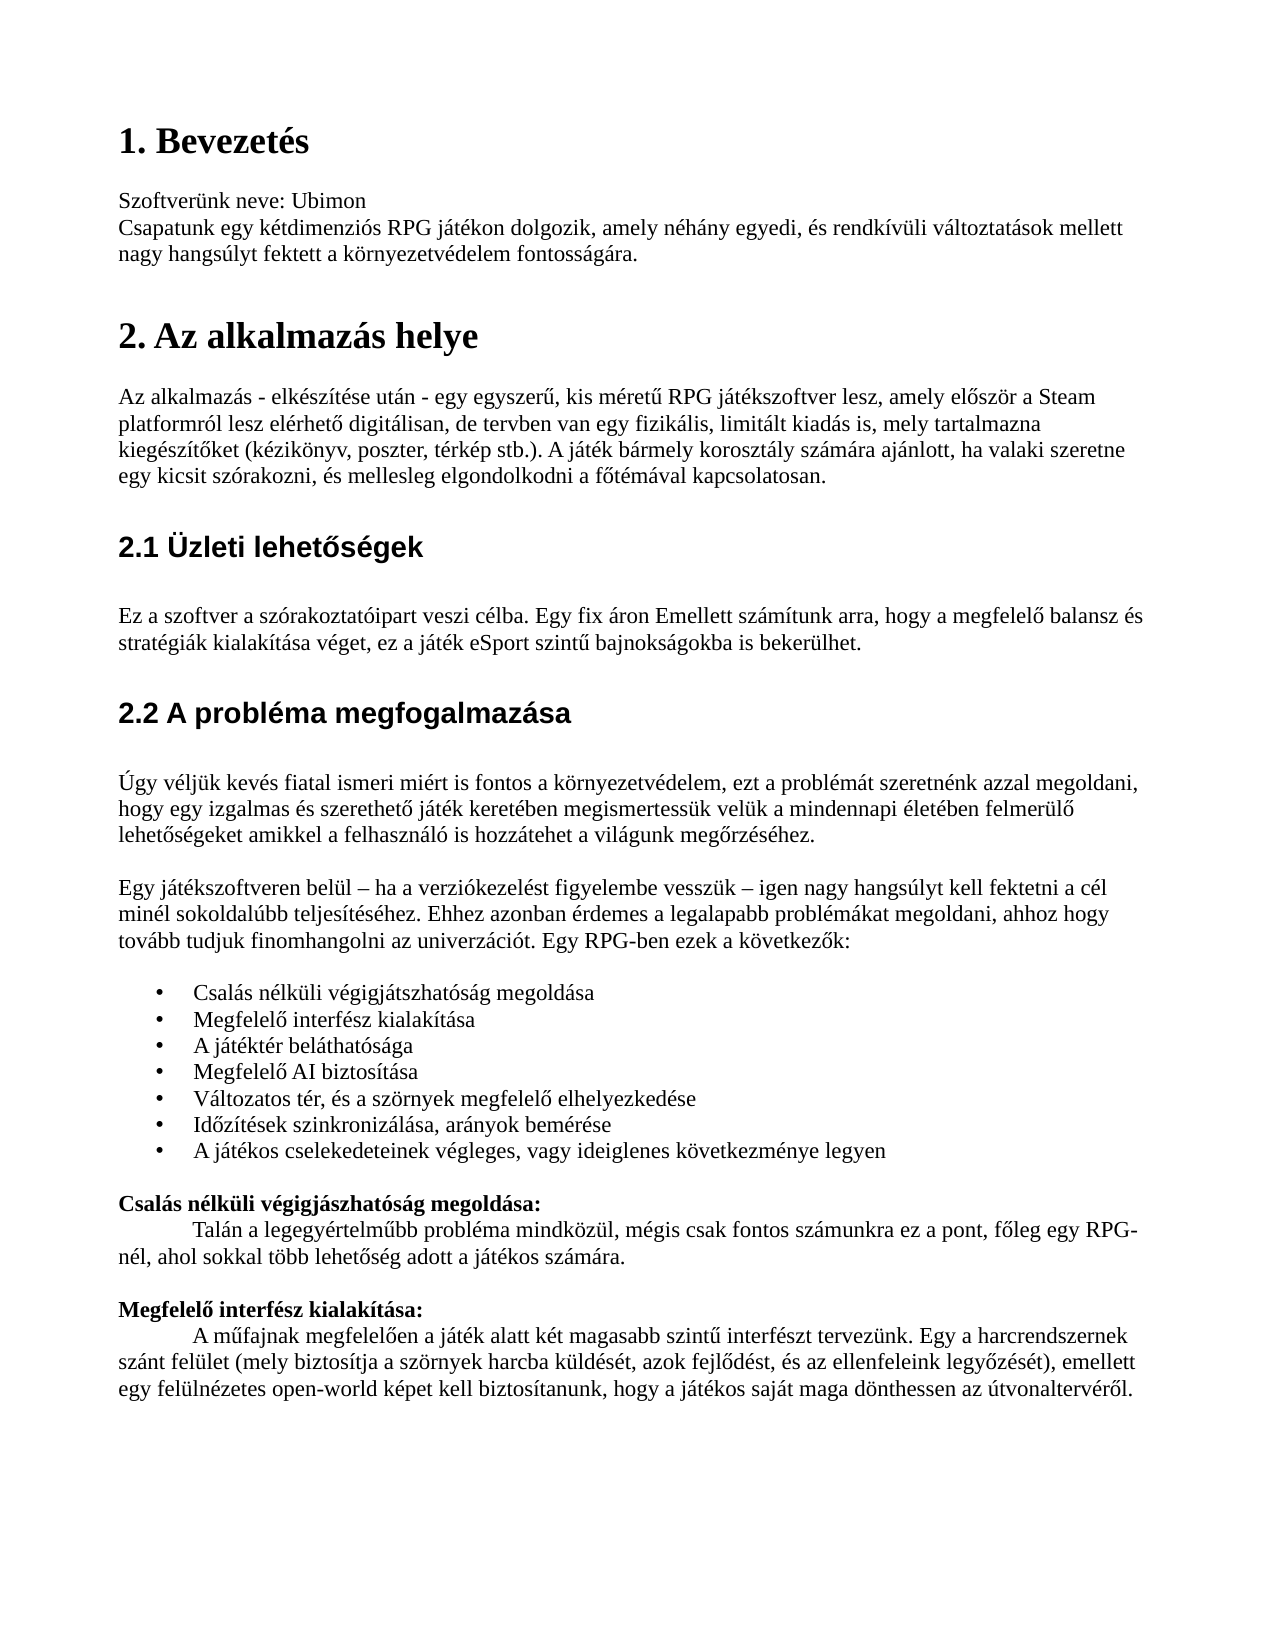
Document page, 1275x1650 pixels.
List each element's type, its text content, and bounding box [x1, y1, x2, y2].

list A játéktér beláthatósága [156, 1032, 1157, 1058]
list Megfelelő AI biztosítása [156, 1058, 1157, 1085]
list Csalás nélküli végigjátszhatóság megoldása [156, 979, 1157, 1006]
text Talán a legegyértelműbb probléma mindközül, mégis csak fontos számunkra ez a pont, főleg egy RPG-nél, ahol sokkal több lehetőség adott a játékos számára. [118, 1217, 1157, 1269]
text Szoftverünk neve: Ubimon [118, 188, 1157, 214]
text Úgy véljük kevés fiatal ismeri miért is fontos a környezetvédelem, ezt a problémát szeretnénk azzal megoldani, hogy egy izgalmas és szerethető játék keretében megismertessük velük a mindennapi életében felmerülő lehetőségeket amikkel a felhasználó is hozzátehet a világunk megőrzéséhez. [118, 768, 1157, 848]
text Csalás nélküli végigjászhatóság megoldása: [118, 1190, 1157, 1217]
subtitle 2.1 Üzleti lehetőségek [118, 530, 1157, 563]
text Az alkalmazás - elkészítése után - egy egyszerű, kis méretű RPG játékszoftver lesz, amely először a Steam platformról lesz elérhető digitálisan, de tervben van egy fizikális, limitált kiadás is, mely tartalmazna kiegészítőket (kézikönyv, poszter, térkép stb.). A játék bármely korosztály számára ajánlott, ha valaki szeretne egy kicsit szórakozni, és mellesleg elgondolkodni a főtémával kapcsolatosan. [118, 383, 1157, 489]
text Ez a szoftver a szórakoztatóipart veszi célba. Egy fix áron Emellett számítunk arra, hogy a megfelelő balansz és stratégiák kialakítása véget, ez a játék eSport szintű bajnokságokba is bekerülhet. [118, 602, 1157, 655]
list Megfelelő interfész kialakítása [156, 1006, 1157, 1032]
list A játékos cselekedeteinek végleges, vagy ideiglenes következménye legyen [156, 1137, 1157, 1164]
list Időzítések szinkronizálása, arányok bemérése [156, 1111, 1157, 1137]
text A műfajnak megfelelően a játék alatt két magasabb szintű interfészt tervezünk. Egy a harcrendszernek szánt felület (mely biztosítja a szörnyek harcba küldését, azok fejlődést, és az ellenfeleink legyőzését), emellett egy felülnézetes open-world képet kell biztosítanunk, hogy a játékos saját maga dönthessen az útvonaltervéről. [118, 1322, 1157, 1401]
text Egy játékszoftveren belül – ha a verziókezelést figyelembe vesszük – igen nagy hangsúlyt kell fektetni a cél minél sokoldalúbb teljesítéséhez. Ehhez azonban érdemes a legalapabb problémákat megoldani, ahhoz hogy tovább tudjuk finomhangolni az univerzációt. Egy RPG-ben ezek a következők: [118, 874, 1157, 953]
text Megfelelő interfész kialakítása: [118, 1296, 1157, 1322]
text Csapatunk egy kétdimenziós RPG játékon dolgozik, amely néhány egyedi, és rendkívüli változtatások mellett nagy hangsúlyt fektett a környezetvédelem fontosságára. [118, 214, 1157, 267]
subtitle 2.2 A probléma megfogalmazása [118, 696, 1157, 730]
list Változatos tér, és a szörnyek megfelelő elhelyezkedése [156, 1085, 1157, 1111]
subtitle 1. Bevezetés [118, 118, 1157, 161]
subtitle 2. Az alkalmazás helye [118, 314, 1157, 357]
